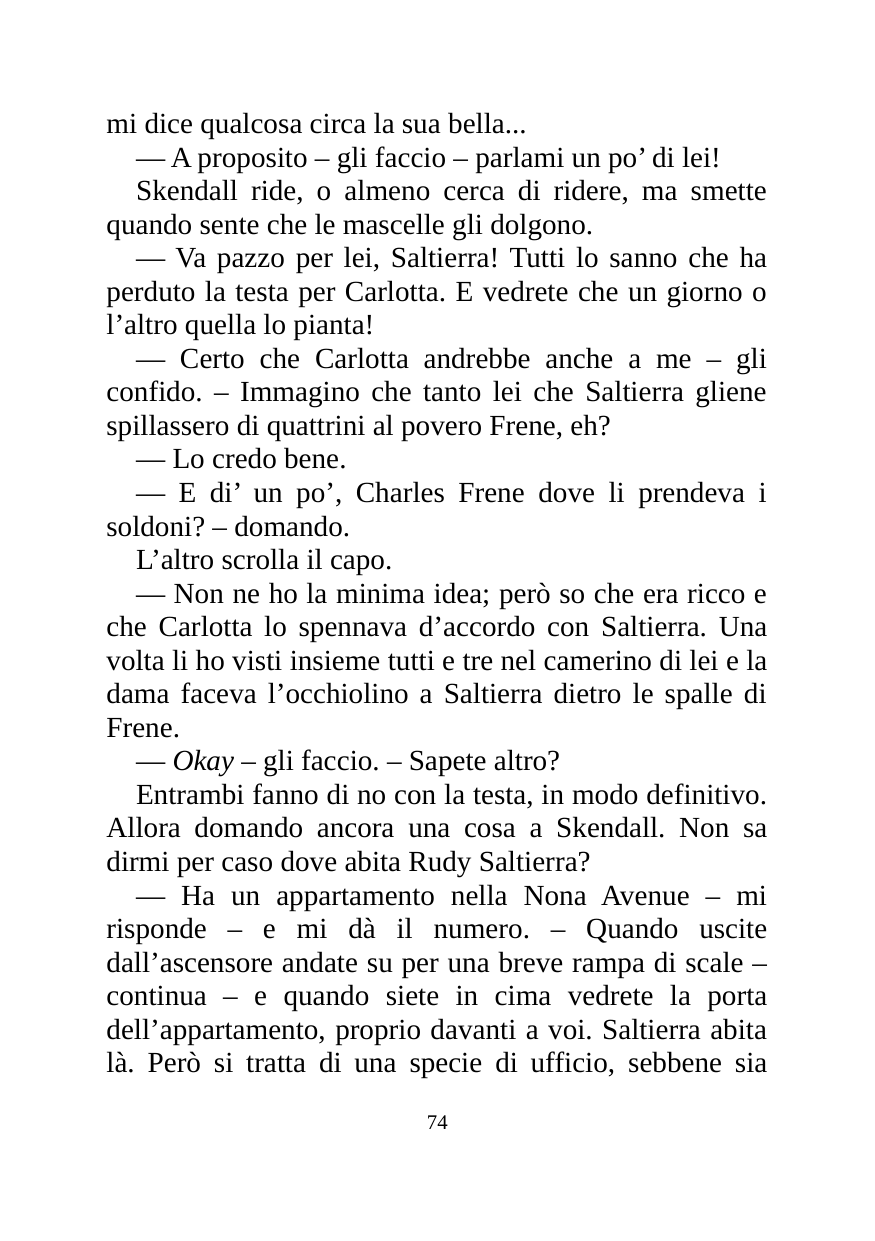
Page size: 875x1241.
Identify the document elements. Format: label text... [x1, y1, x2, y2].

text — Lo credo bene. [106, 442, 768, 475]
text — Va pazzo per lei, Saltierra! Tutti lo sanno che ha perduto la testa per Carlotta. E vedrete che un giorno o l’altro quella lo pianta! [106, 240, 768, 341]
text L’altro scrolla il capo. [106, 542, 768, 576]
text mi dice qualcosa circa la sua bella... [106, 106, 768, 140]
text — Okay – gli faccio. – Sapete altro? [106, 743, 768, 777]
text — A proposito – gli faccio – parlami un po’ di lei! [106, 140, 768, 173]
text — Certo che Carlotta andrebbe anche a me – gli confido. – Immagino che tanto lei che Saltierra gliene spillassero di quattrini al povero Frene, eh? [106, 341, 768, 442]
text Skendall ride, o almeno cerca di ridere, ma smette quando sente che le mascelle gli dolgono. [106, 173, 768, 240]
text — Non ne ho la minima idea; però so che era ricco e che Carlotta lo spennava d’accordo con Saltierra. Una volta li ho visti insieme tutti e tre nel camerino di lei e la dama faceva l’occhiolino a Saltierra dietro le spalle di Frene. [106, 576, 768, 743]
text Entrambi fanno di no con la testa, in modo definitivo. Allora domando ancora una cosa a Skendall. Non sa dirmi per caso dove abita Rudy Saltierra? [106, 777, 768, 878]
text — E di’ un po’, Charles Frene dove li prendeva i soldoni? – domando. [106, 475, 768, 542]
text — Ha un appartamento nella Nona Avenue – mi risponde – e mi dà il numero. – Quando uscite dall’ascensore andate su per una breve rampa di scale – continua – e quando siete in cima vedrete la porta dell’appartamento, proprio davanti a voi. Saltierra abita là. Però si tratta di una specie di ufficio, sebbene sia [106, 878, 768, 1079]
